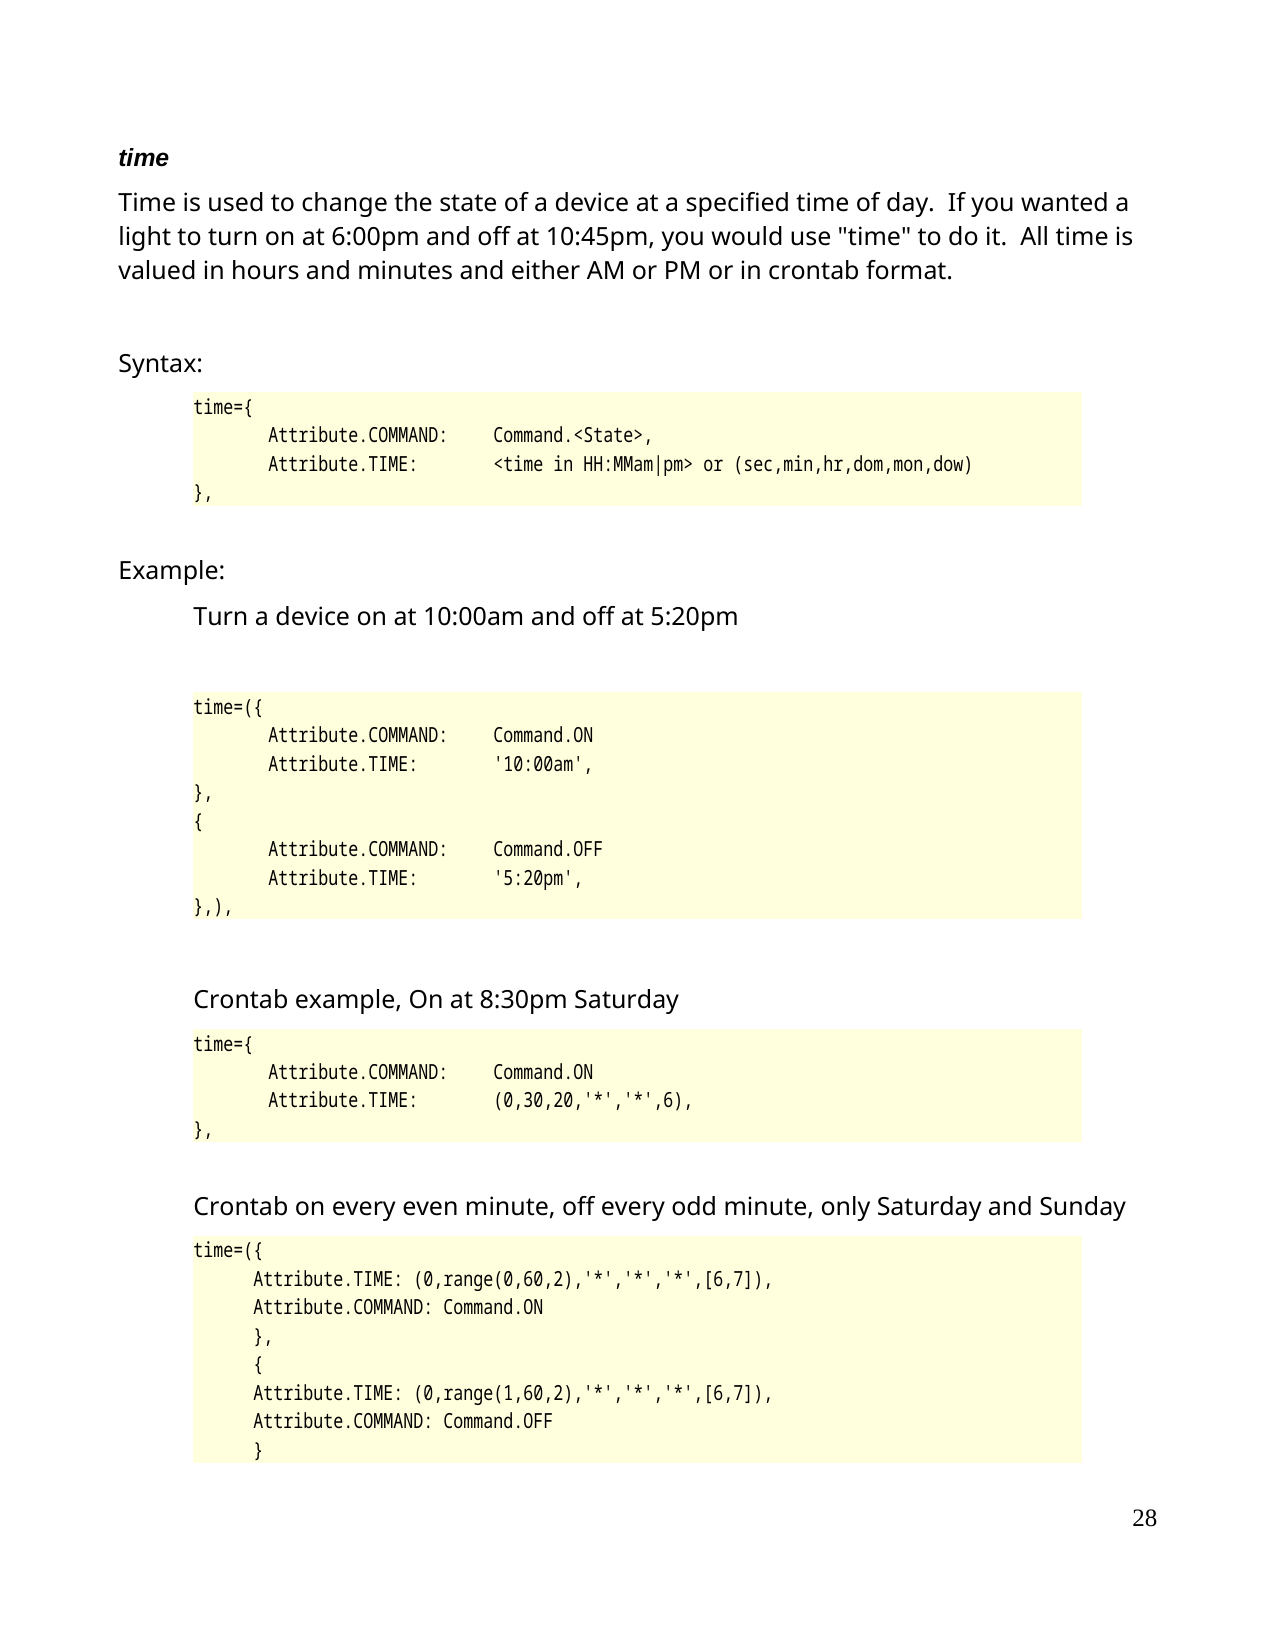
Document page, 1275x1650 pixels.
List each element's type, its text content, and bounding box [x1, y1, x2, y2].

text Attribute.TIME: (0,range(0,60,2),'*','*','*',[6,7]), [193, 1264, 1082, 1292]
text time={ [193, 1029, 1082, 1057]
text }, [193, 1114, 1082, 1142]
text Example: [118, 552, 1157, 586]
text }, [193, 1321, 1082, 1349]
text Attribute.TIME: '5:20pm', [193, 863, 1082, 891]
text Attribute.COMMAND: Command.<State>, [193, 420, 1082, 449]
text { [193, 806, 1082, 834]
text } [193, 1435, 1082, 1463]
text Attribute.TIME: '10:00am', [193, 749, 1082, 777]
text { [193, 1349, 1082, 1378]
text time=({ [193, 692, 1082, 720]
text Attribute.COMMAND: Command.ON [193, 1292, 1082, 1321]
text }, [193, 777, 1082, 806]
text Time is used to change the state of a device at a specified time of day. If you wanted a light to turn on at 6:00pm and off at 10:45pm, you would use "time" to do it. All time is valued in hours and minutes and either AM or PM or in crontab format. [118, 184, 1157, 286]
text time={ [193, 392, 1082, 420]
text Syntax: [118, 345, 1157, 379]
text Crontab on every even minute, off every odd minute, only Saturday and Sunday [118, 1189, 1157, 1223]
text Attribute.COMMAND: Command.ON [193, 720, 1082, 749]
text Attribute.COMMAND: Command.OFF [193, 834, 1082, 863]
text }, [193, 477, 1082, 506]
text Attribute.TIME: (0,30,20,'*','*',6), [193, 1086, 1082, 1114]
text Attribute.TIME: (0,range(1,60,2),'*','*','*',[6,7]), [193, 1378, 1082, 1406]
text time=({ [193, 1236, 1082, 1264]
text Crontab example, On at 8:30pm Saturday [118, 982, 1157, 1016]
text Attribute.COMMAND: Command.OFF [193, 1406, 1082, 1435]
subtitle time [118, 143, 1157, 172]
text Attribute.TIME: <time in HH:MMam|pm> or (sec,min,hr,dom,mon,dow) [193, 449, 1082, 477]
text Turn a device on at 10:00am and off at 5:20pm [118, 599, 1157, 633]
text },), [193, 891, 1082, 919]
text Attribute.COMMAND: Command.ON [193, 1057, 1082, 1086]
